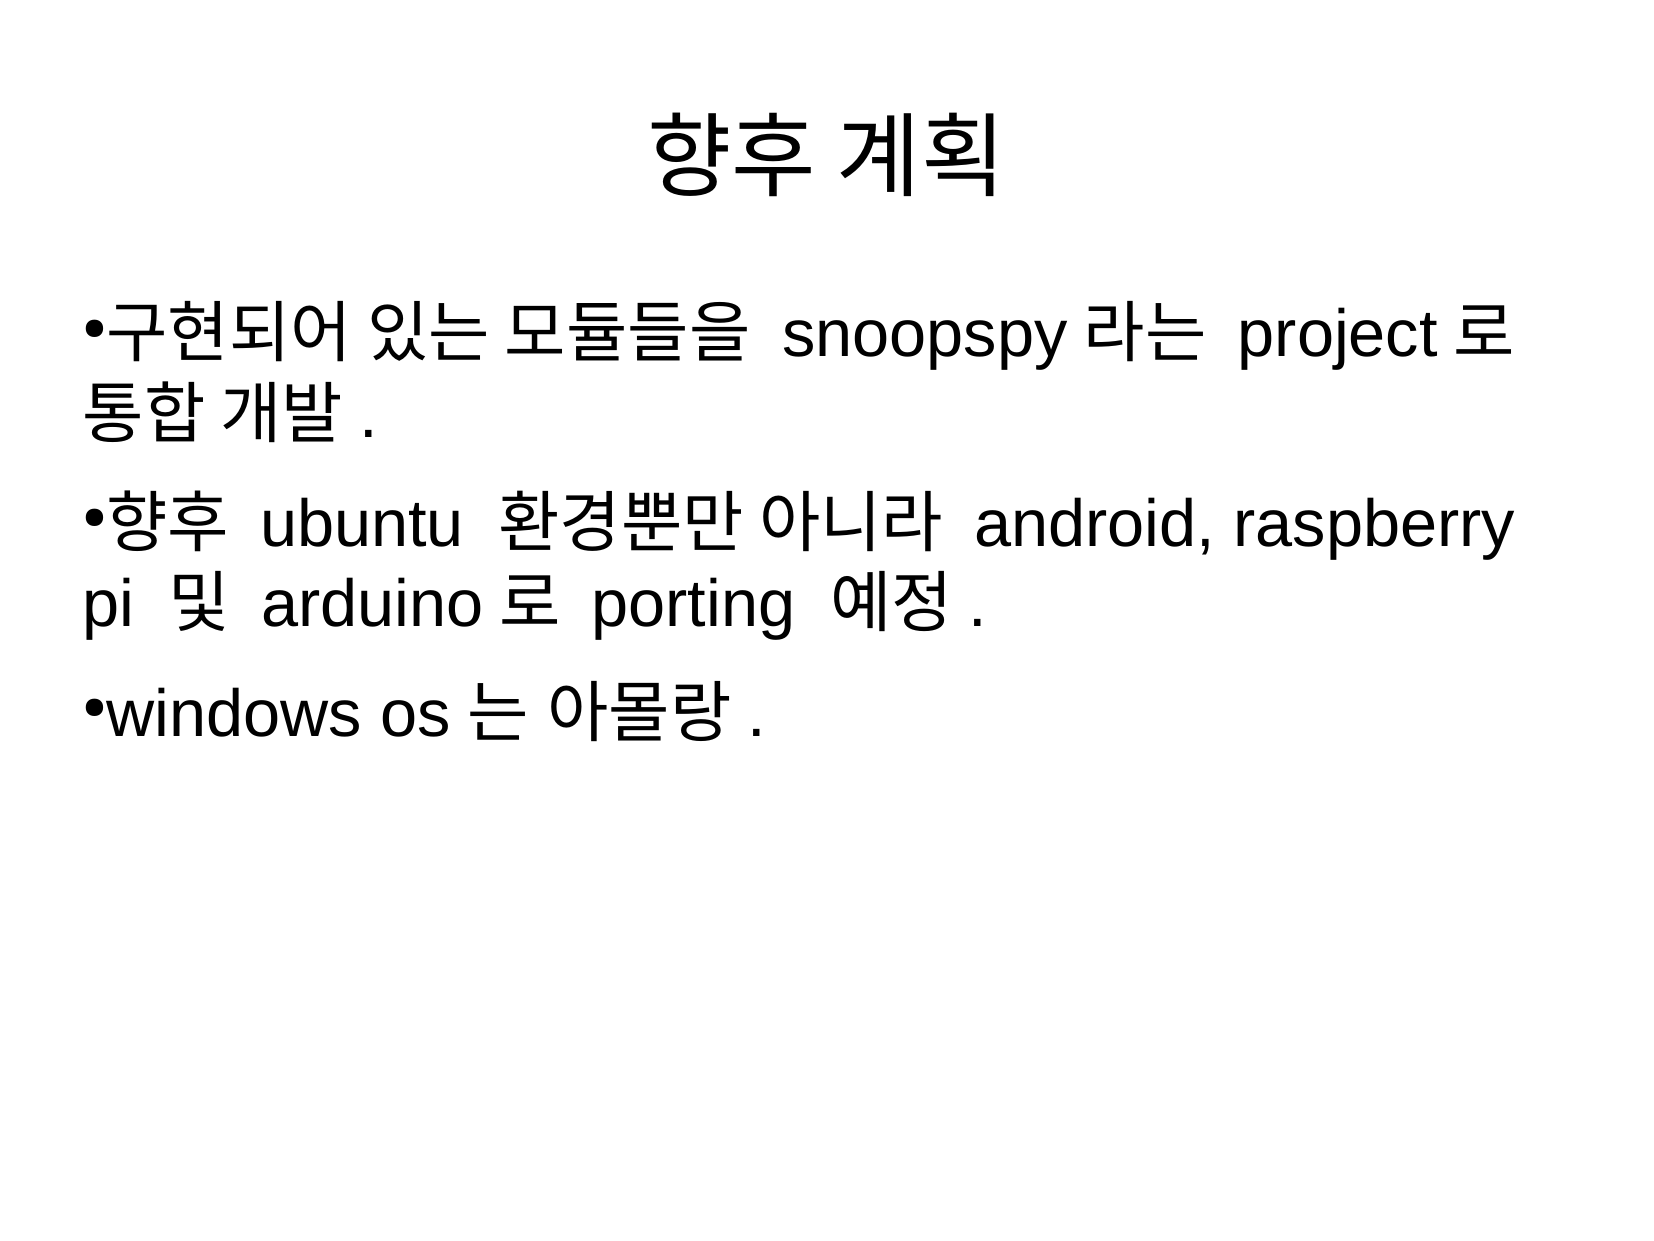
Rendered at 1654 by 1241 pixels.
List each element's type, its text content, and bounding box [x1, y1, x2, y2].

title 향후 계획 [82, 49, 1571, 257]
list 구현되어 있는 모듈들을 snoopspy라는 project로 통합 개발. 향후 ubuntu 환경뿐만 아니라 android, raspberry pi 및 arduino로 porting 예정. windows os는 아몰랑. [82, 290, 1571, 1010]
